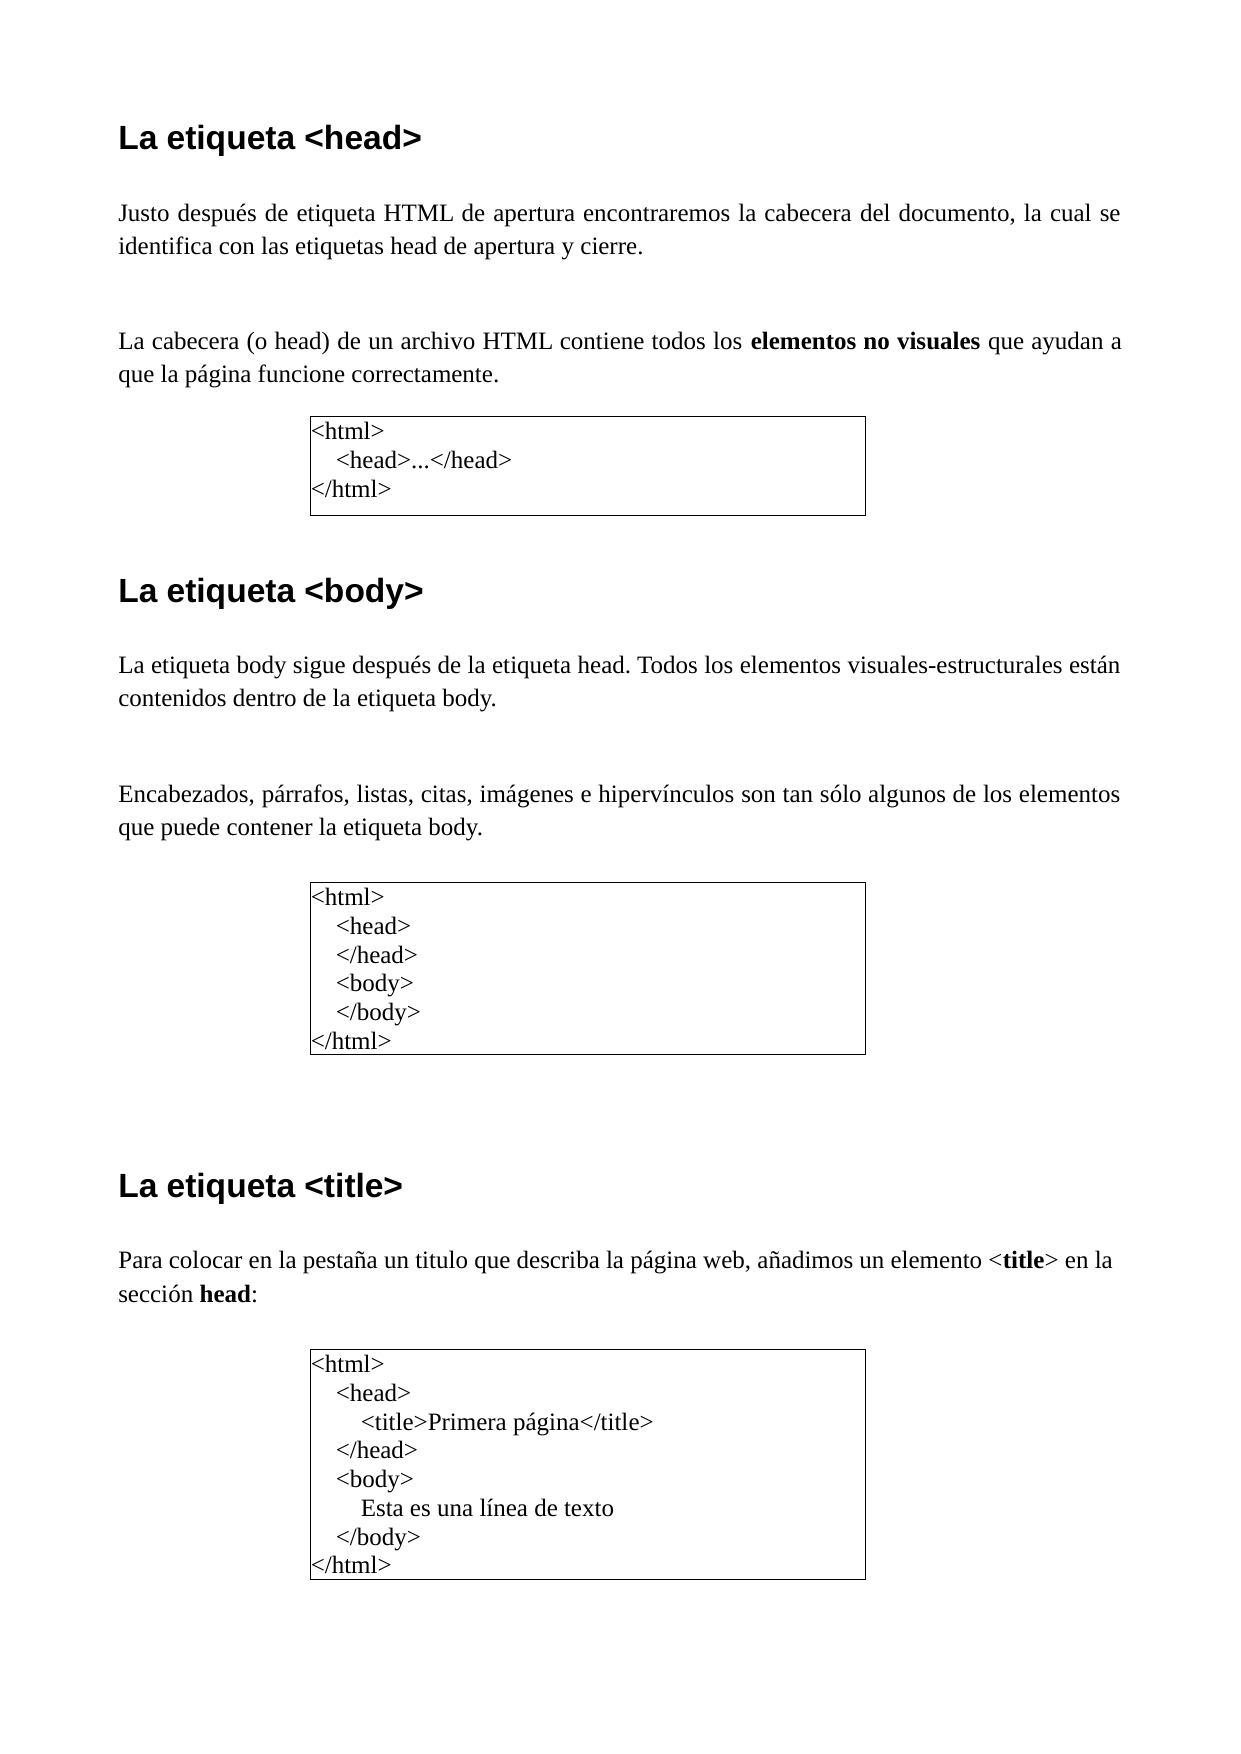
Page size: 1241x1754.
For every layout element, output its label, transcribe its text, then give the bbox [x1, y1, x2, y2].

subtitle La etiqueta <body> [118, 571, 1122, 609]
text Para colocar en la pestaña un titulo que describa la página web, añadimos un elemento <title> en la sección head: [118, 1246, 1122, 1307]
text La etiqueta body sigue después de la etiqueta head. Todos los elementos visuales-estructurales están contenidos dentro de la etiqueta body. [118, 650, 1122, 712]
subtitle La etiqueta <title> [118, 1166, 1122, 1204]
text Justo después de etiqueta HTML de apertura encontraremos la cabecera del documento, la cual se identifica con las etiquetas head de apertura y cierre. [118, 198, 1122, 260]
text Encabezados, párrafos, listas, citas, imágenes e hipervínculos son tan sólo algunos de los elementos que puede contener la etiqueta body. [118, 779, 1122, 840]
subtitle La etiqueta <head> [118, 118, 1122, 157]
text La cabecera (o head) de un archivo HTML contiene todos los elementos no visuales que ayudan a que la página funcione correctamente. [118, 326, 1122, 388]
